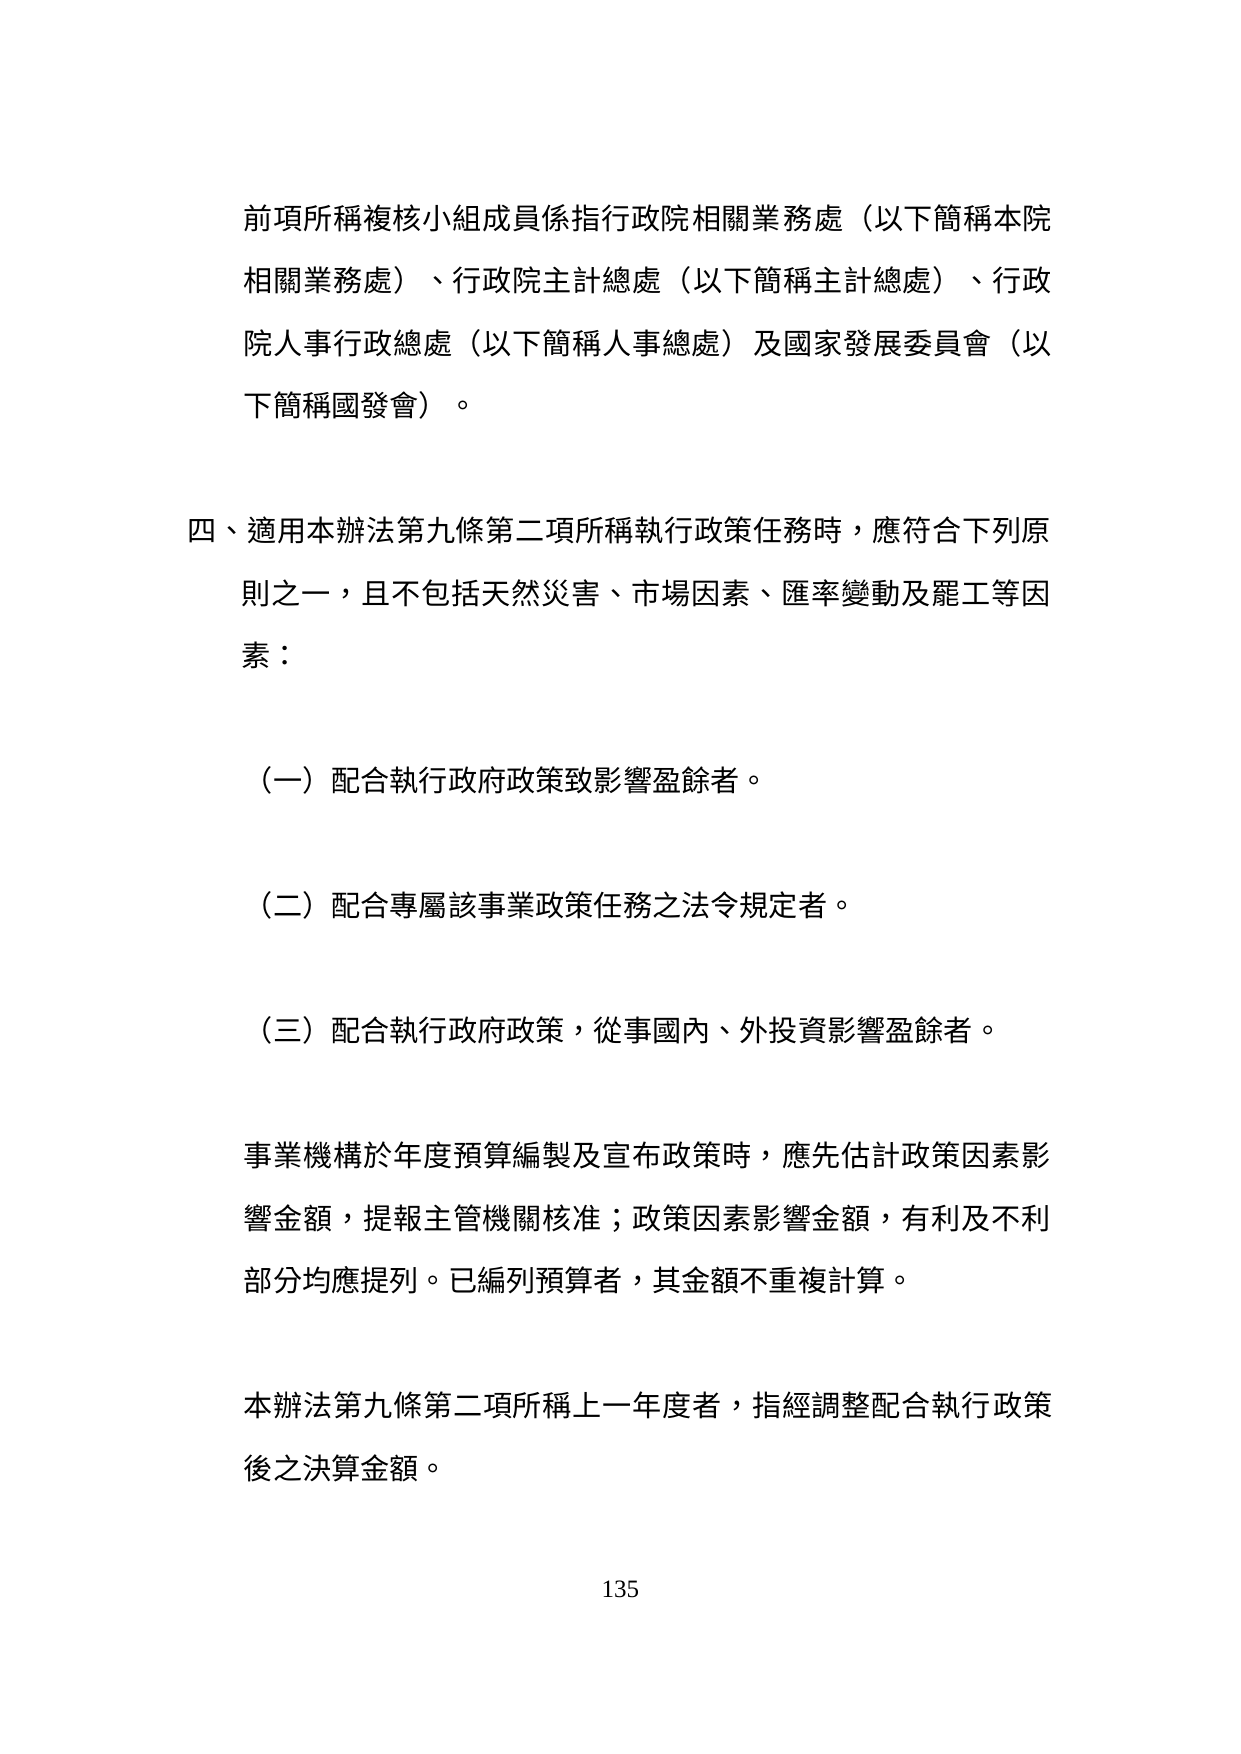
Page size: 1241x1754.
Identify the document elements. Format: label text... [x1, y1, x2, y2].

text 前項所稱複核小組成員係指行政院相關業務處（以下簡稱本院相關業務處）、行政院主計總處（以下簡稱主計總處）、行政院人事行政總處（以下簡稱人事總處）及國家發展委員會（以下簡稱國發會）。 [244, 175, 1053, 425]
text 本辦法第九條第二項所稱上一年度者，指經調整配合執行政策後之決算金額。 [244, 1362, 1053, 1487]
text （二）配合專屬該事業政策任務之法令規定者。 [244, 862, 1053, 925]
text （三）配合執行政府政策，從事國內、外投資影響盈餘者。 [244, 987, 1053, 1050]
text （一）配合執行政府政策致影響盈餘者。 [244, 737, 1053, 800]
text 四、適用本辦法第九條第二項所稱執行政策任務時，應符合下列原則之一，且不包括天然災害、市場因素、匯率變動及罷工等因素： [187, 487, 1053, 675]
text 事業機構於年度預算編製及宣布政策時，應先估計政策因素影響金額，提報主管機關核准；政策因素影響金額，有利及不利部分均應提列。已編列預算者，其金額不重複計算。 [244, 1112, 1053, 1300]
